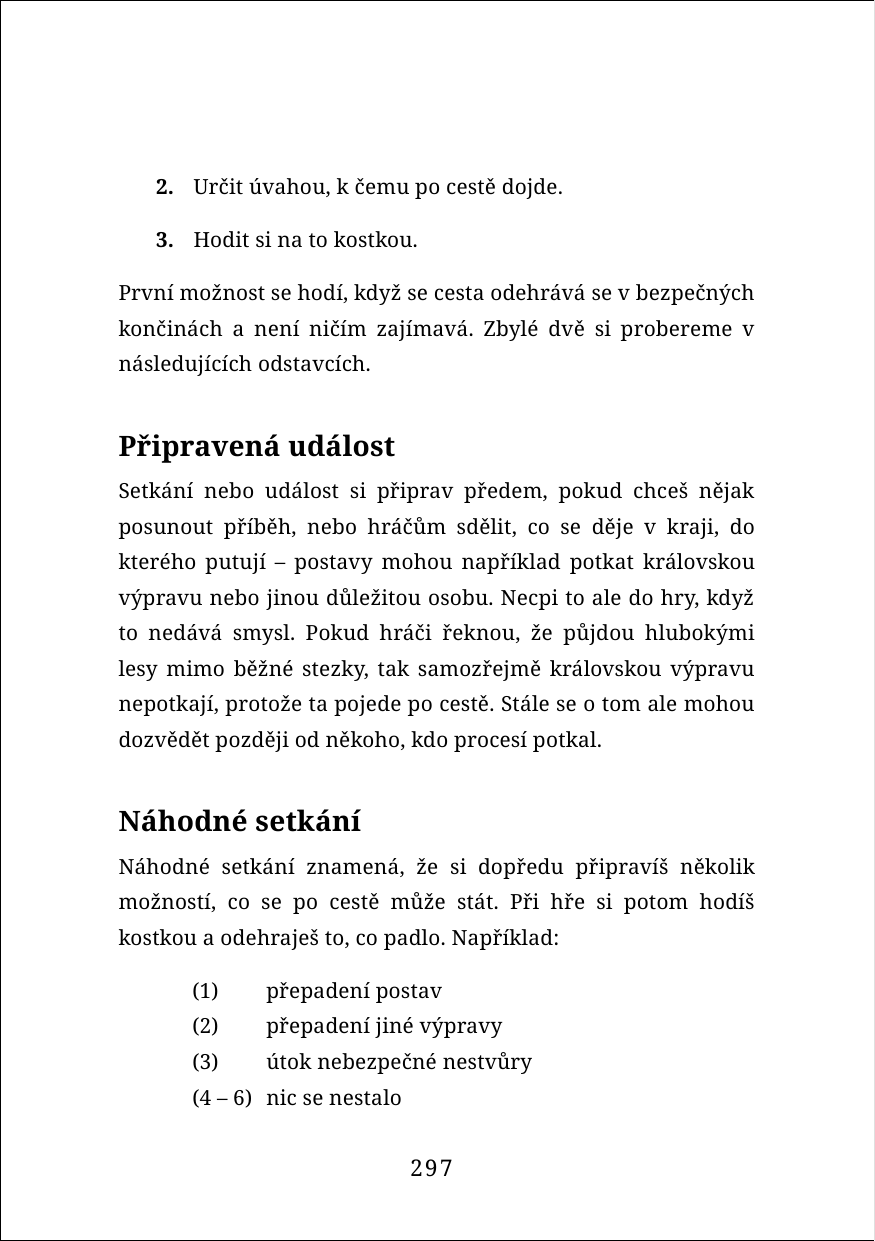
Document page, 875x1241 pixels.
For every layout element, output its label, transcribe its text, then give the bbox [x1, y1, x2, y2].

subtitle Náhodné setkání [118, 802, 756, 840]
text Setkání nebo událost si připrav předem, pokud chceš nějak posunout příběh, nebo hráčům sdělit, co se děje v kraji, do kterého putují – postavy mohou například potkat královskou výpravu nebo jinou důležitou osobu. Necpi to ale do hry, když to nedává smysl. Pokud hráči řeknou, že půjdou hlubokými lesy mimo běžné stezky, tak samozřejmě královskou výpravu nepotkají, protože ta pojede po cestě. Stále se o tom ale mohou dozvědět později od někoho, kdo procesí potkal. [118, 476, 756, 753]
text Náhodné setkání znamená, že si dopředu připravíš několik možností, co se po cestě může stát. Při hře si potom hodíš kostkou a odehraješ to, co padlo. Například: [118, 852, 756, 951]
text První možnost se hodí, když se cesta odehrává se v bezpečných končinách a není ničím zajímavá. Zbylé dvě si probereme v následujících odstavcích. [118, 278, 756, 378]
subtitle Připravená událost [118, 426, 756, 464]
list Hodit si na to kostkou. [156, 225, 756, 253]
list Určit úvahou, k čemu po cestě dojde. [156, 172, 756, 200]
text (1) přepadení postav (2) přepadení jiné výpravy (3) útok nebezpečné nestvůry (4 – 6) nic se nestalo [192, 976, 756, 1111]
